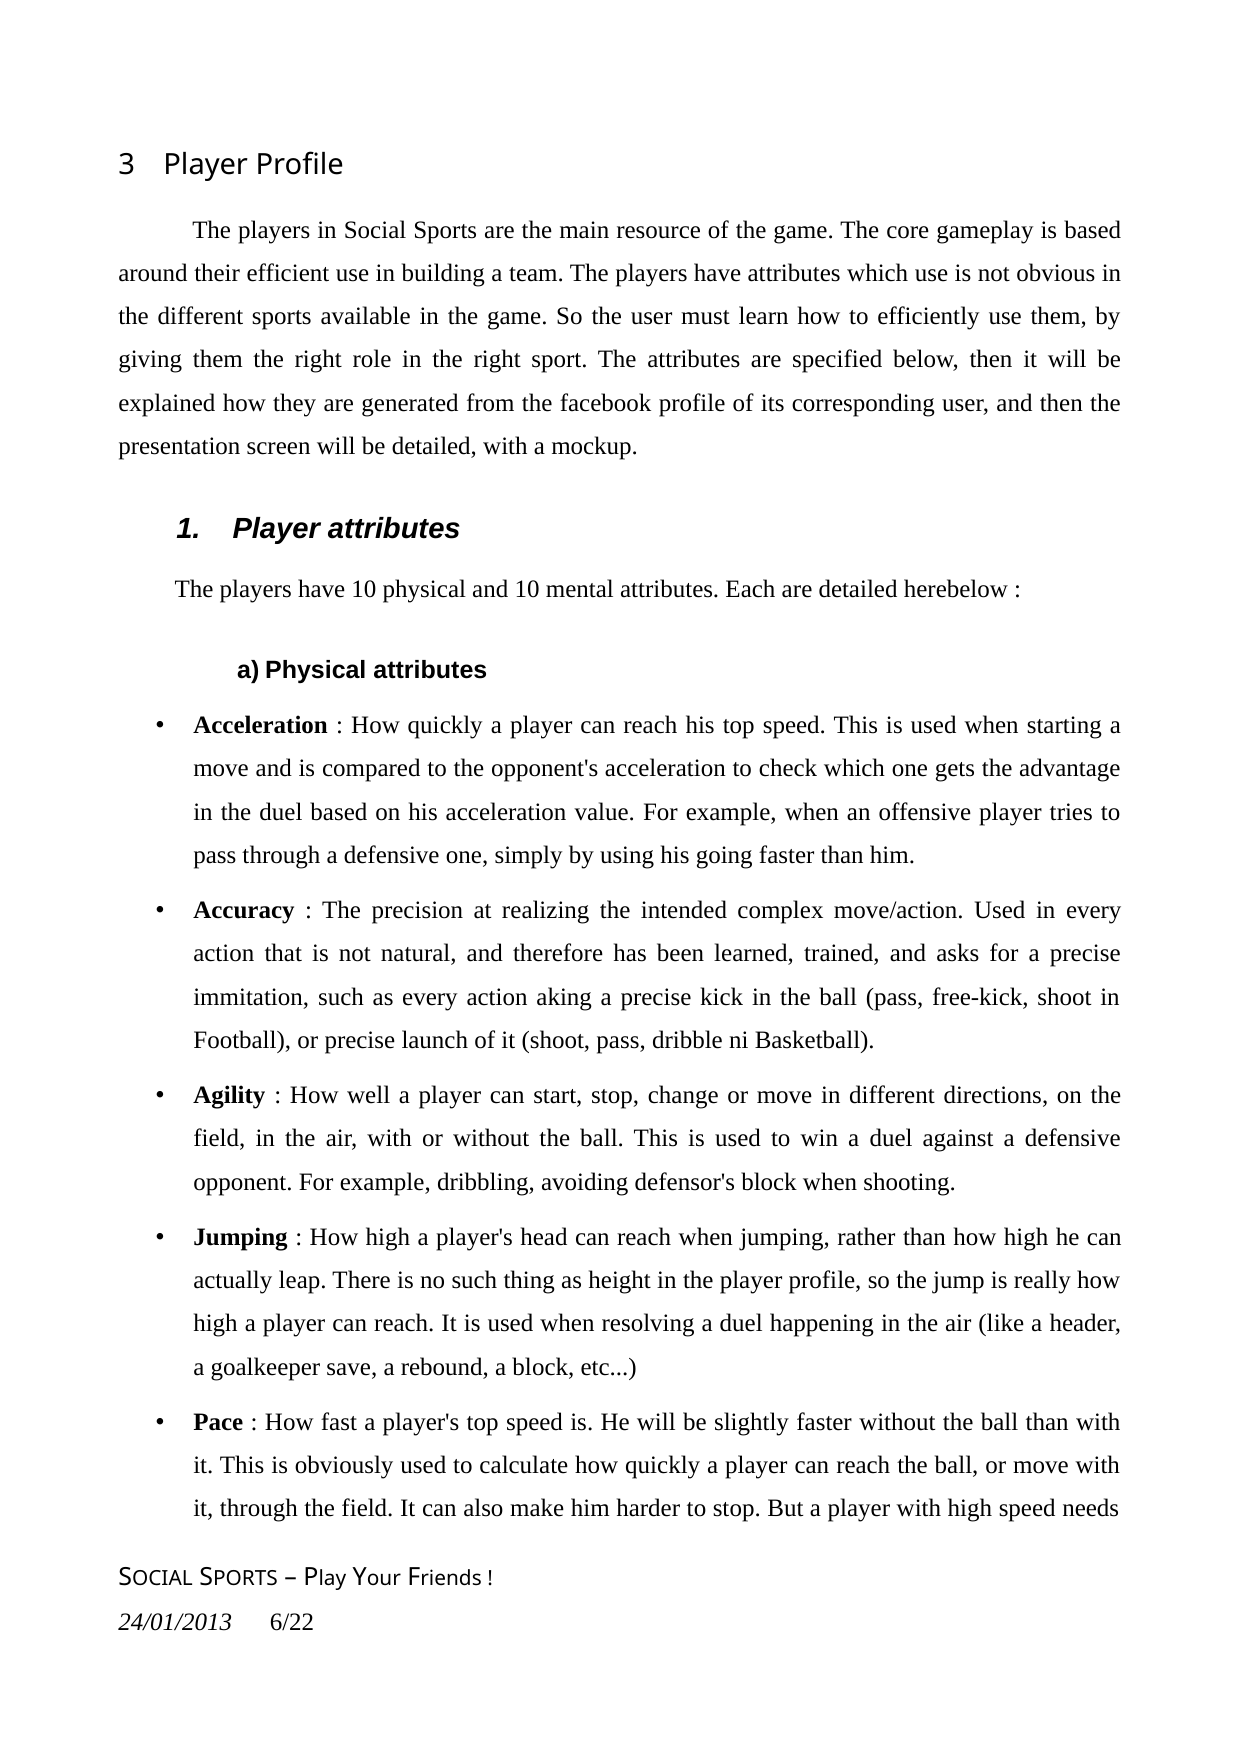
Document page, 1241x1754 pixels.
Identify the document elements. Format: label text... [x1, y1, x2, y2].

list Agility : How well a player can start, stop, change or move in different directions, on the field, in the air, with or without the ball. This is used to win a duel against a defensive opponent. For example, dribbling, avoiding defensor's block when shooting. [156, 1080, 1122, 1195]
list Jumping : How high a player's head can reach when jumping, rather than how high he can actually leap. There is no such thing as height in the player profile, so the jump is really how high a player can reach. It is used when resolving a duel happening in the air (like a header, a goalkeeper save, a rebound, a block, etc...) [156, 1222, 1122, 1380]
list Acceleration : How quickly a player can reach his top speed. This is used when starting a move and is compared to the opponent's acceleration to check which one gets the advantage in the duel based on his acceleration value. For example, when an offensive player tries to pass through a defensive one, simply by using his going faster than him. [156, 710, 1122, 868]
text The players have 10 physical and 10 mental attributes. Each are detailed herebelow : [118, 574, 1122, 603]
subtitle Player attributes [176, 511, 1122, 545]
text The players in Social Sports are the main resource of the game. The core gameplay is based around their efficient use in building a team. The players have attributes which use is not obvious in the different sports available in the game. So the user must learn how to efficiently use them, by giving them the right role in the right sport. The attributes are specified below, then it will be explained how they are generated from the facebook profile of its corresponding user, and then the presentation screen will be detailed, with a mockup. [118, 215, 1122, 459]
list Pace : How fast a player's top speed is. He will be slightly faster without the ball than with it. This is obviously used to calculate how quickly a player can reach the ball, or move with it, through the field. It can also make him harder to stop. But a player with high speed needs [156, 1407, 1122, 1522]
subtitle Physical attributes [237, 655, 1122, 683]
list Accuracy : The precision at realizing the intended complex move/action. Used in every action that is not natural, and therefore has been learned, trained, and asks for a precise immitation, such as every action aking a precise kick in the ball (pass, free-kick, shoot in Football), or precise launch of it (shoot, pass, dribble ni Basketball). [156, 895, 1122, 1053]
subtitle Player Profile [118, 143, 1122, 183]
